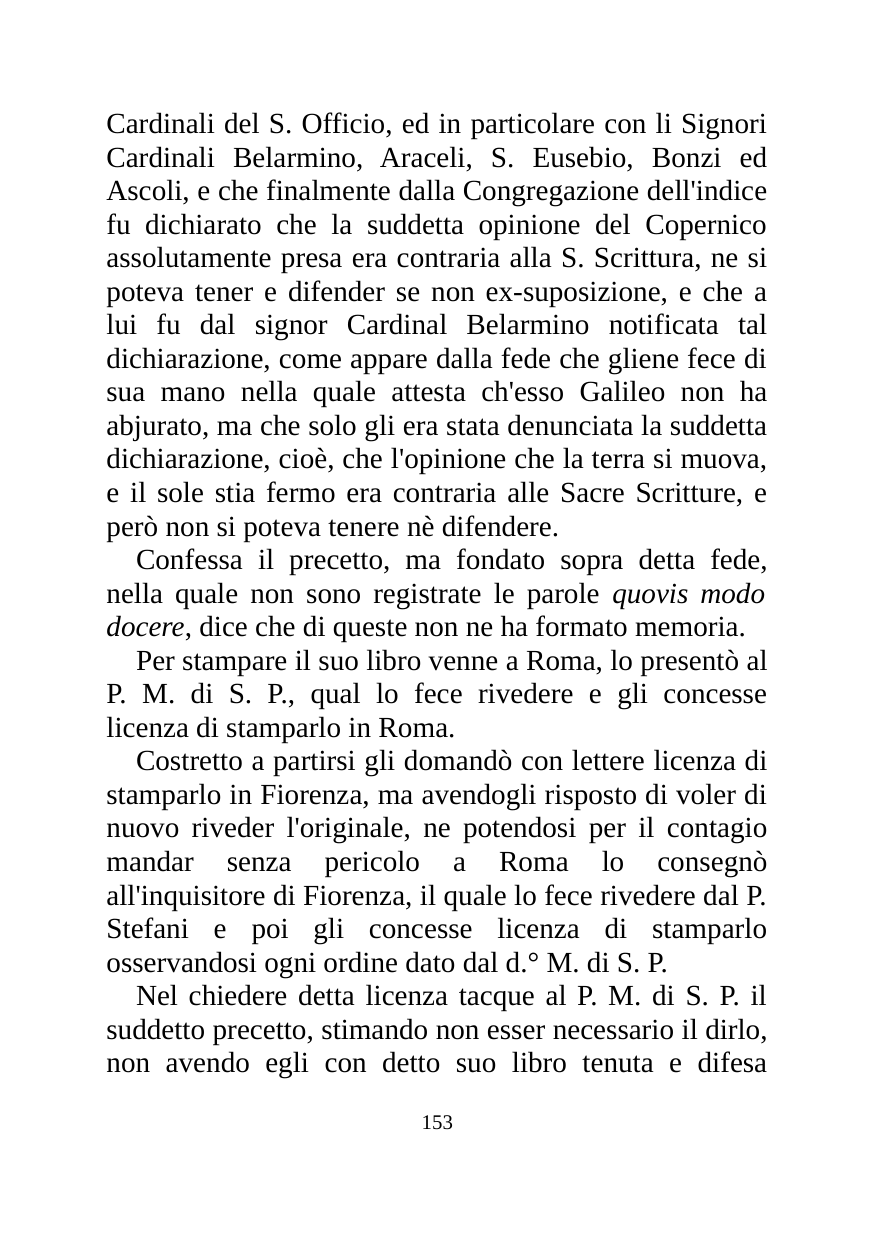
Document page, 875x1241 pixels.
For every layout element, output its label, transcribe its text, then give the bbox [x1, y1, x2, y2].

text Per stampare il suo libro venne a Roma, lo presentò al P. M. di S. P., qual lo fece rivedere e gli concesse licenza di stamparlo in Roma. [106, 643, 768, 743]
text Cardinali del S. Officio, ed in particolare con li Signori Cardinali Belarmino, Araceli, S. Eusebio, Bonzi ed Ascoli, e che finalmente dalla Congregazione dell'indice fu dichiarato che la suddetta opinione del Copernico assolutamente presa era contraria alla S. Scrittura, ne si poteva tener e difender se non ex-suposizione, e che a lui fu dal signor Cardinal Belarmino notificata tal dichiarazione, come appare dalla fede che gliene fece di sua mano nella quale attesta ch'esso Galileo non ha abjurato, ma che solo gli era stata denunciata la suddetta dichiarazione, cioè, che l'opinione che la terra si muova, e il sole stia fermo era contraria alle Sacre Scritture, e però non si poteva tenere nè difendere. [106, 106, 768, 542]
text Confessa il precetto, ma fondato sopra detta fede, nella quale non sono registrate le parole quovis modo docere, dice che di queste non ne ha formato memoria. [106, 542, 768, 643]
text Nel chiedere detta licenza tacque al P. M. di S. P. il suddetto precetto, stimando non esser necessario il dirlo, non avendo egli con detto suo libro tenuta e difesa [106, 978, 768, 1079]
text Costretto a partirsi gli domandò con lettere licenza di stamparlo in Fiorenza, ma avendogli risposto di voler di nuovo riveder l'originale, ne potendosi per il contagio mandar senza pericolo a Roma lo consegnò all'inquisitore di Fiorenza, il quale lo fece rivedere dal P. Stefani e poi gli concesse licenza di stamparlo osservandosi ogni ordine dato dal d.° M. di S. P. [106, 743, 768, 978]
